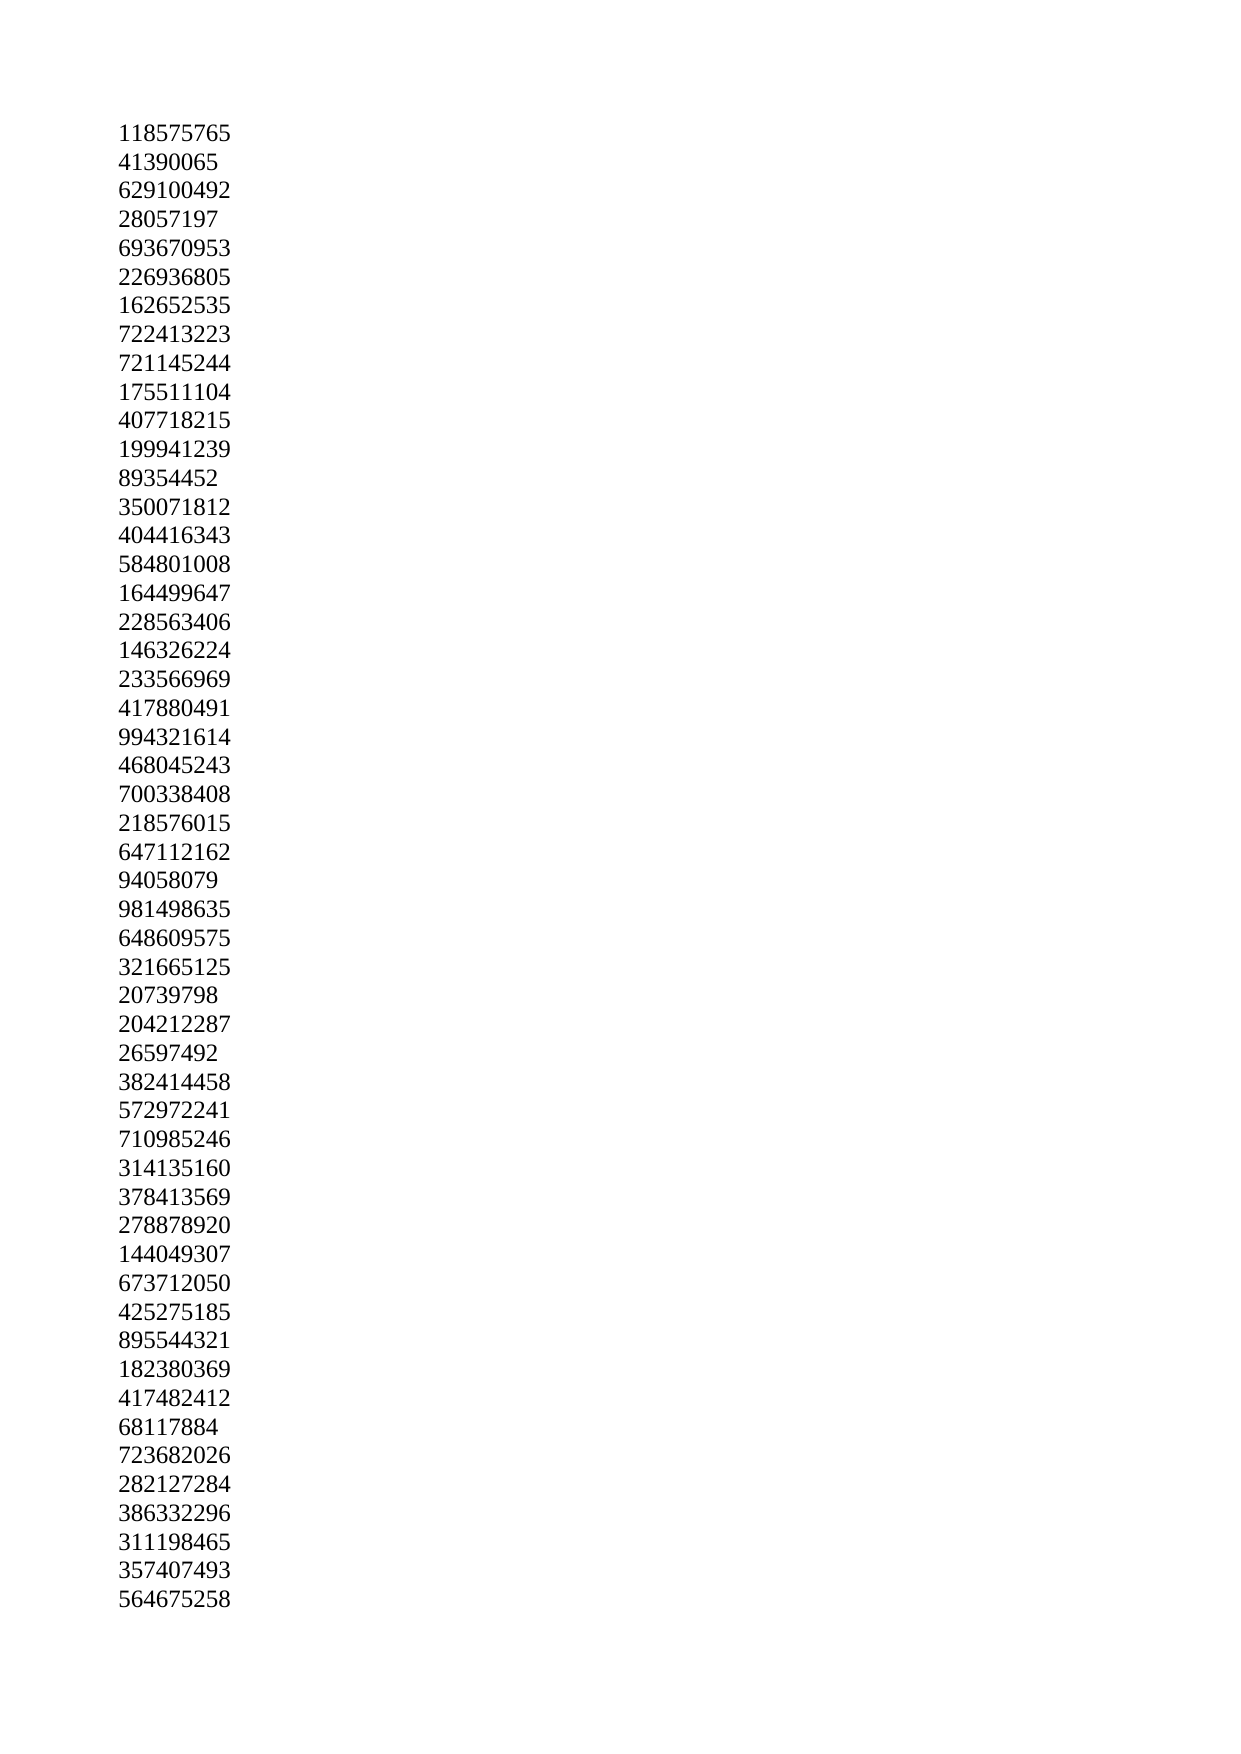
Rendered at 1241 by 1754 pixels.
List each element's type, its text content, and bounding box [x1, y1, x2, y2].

table_cell 204212287 [118, 1009, 1122, 1038]
table_cell 572972241 [118, 1096, 1122, 1124]
table_cell 94058079 [118, 866, 1122, 894]
table_cell 693670953 [118, 233, 1122, 262]
table_cell 68117884 [118, 1412, 1122, 1441]
table_cell 417880491 [118, 693, 1122, 722]
table_cell 278878920 [118, 1211, 1122, 1239]
table_cell 228563406 [118, 607, 1122, 636]
table_cell 226936805 [118, 262, 1122, 291]
table_cell 118575765 [118, 118, 1122, 147]
table_cell 41390065 [118, 147, 1122, 176]
table_cell 404416343 [118, 521, 1122, 549]
table_cell 407718215 [118, 406, 1122, 434]
table_cell 199941239 [118, 434, 1122, 463]
table_cell 584801008 [118, 549, 1122, 578]
table_cell 233566969 [118, 664, 1122, 693]
table_cell 89354452 [118, 463, 1122, 492]
table_cell 144049307 [118, 1239, 1122, 1268]
table_cell 468045243 [118, 751, 1122, 779]
table_cell 164499647 [118, 578, 1122, 607]
table_cell 700338408 [118, 779, 1122, 808]
table_cell 314135160 [118, 1153, 1122, 1182]
table_cell 895544321 [118, 1326, 1122, 1354]
table_cell 386332296 [118, 1498, 1122, 1527]
table_cell 564675258 [118, 1584, 1122, 1613]
table_cell 673712050 [118, 1268, 1122, 1297]
table_cell 425275185 [118, 1297, 1122, 1326]
table_cell 721145244 [118, 348, 1122, 377]
table_cell 321665125 [118, 952, 1122, 981]
table_cell 981498635 [118, 894, 1122, 923]
table_cell 350071812 [118, 492, 1122, 521]
table_cell 20739798 [118, 981, 1122, 1009]
table_cell 629100492 [118, 176, 1122, 204]
table_cell 282127284 [118, 1469, 1122, 1498]
table_cell 28057197 [118, 204, 1122, 233]
table_cell 175511104 [118, 377, 1122, 406]
table_cell 710985246 [118, 1124, 1122, 1153]
table_cell 722413223 [118, 319, 1122, 348]
table_cell 146326224 [118, 636, 1122, 664]
table_cell 182380369 [118, 1354, 1122, 1383]
table_cell 647112162 [118, 837, 1122, 866]
table_cell 218576015 [118, 808, 1122, 837]
table_cell 994321614 [118, 722, 1122, 751]
table_cell 382414458 [118, 1067, 1122, 1096]
table_cell 162652535 [118, 291, 1122, 319]
table_cell 417482412 [118, 1383, 1122, 1412]
table_cell 311198465 [118, 1527, 1122, 1556]
table_cell 357407493 [118, 1556, 1122, 1584]
table_cell 648609575 [118, 923, 1122, 952]
table_cell 378413569 [118, 1182, 1122, 1211]
table_cell 26597492 [118, 1038, 1122, 1067]
table_cell 723682026 [118, 1441, 1122, 1469]
